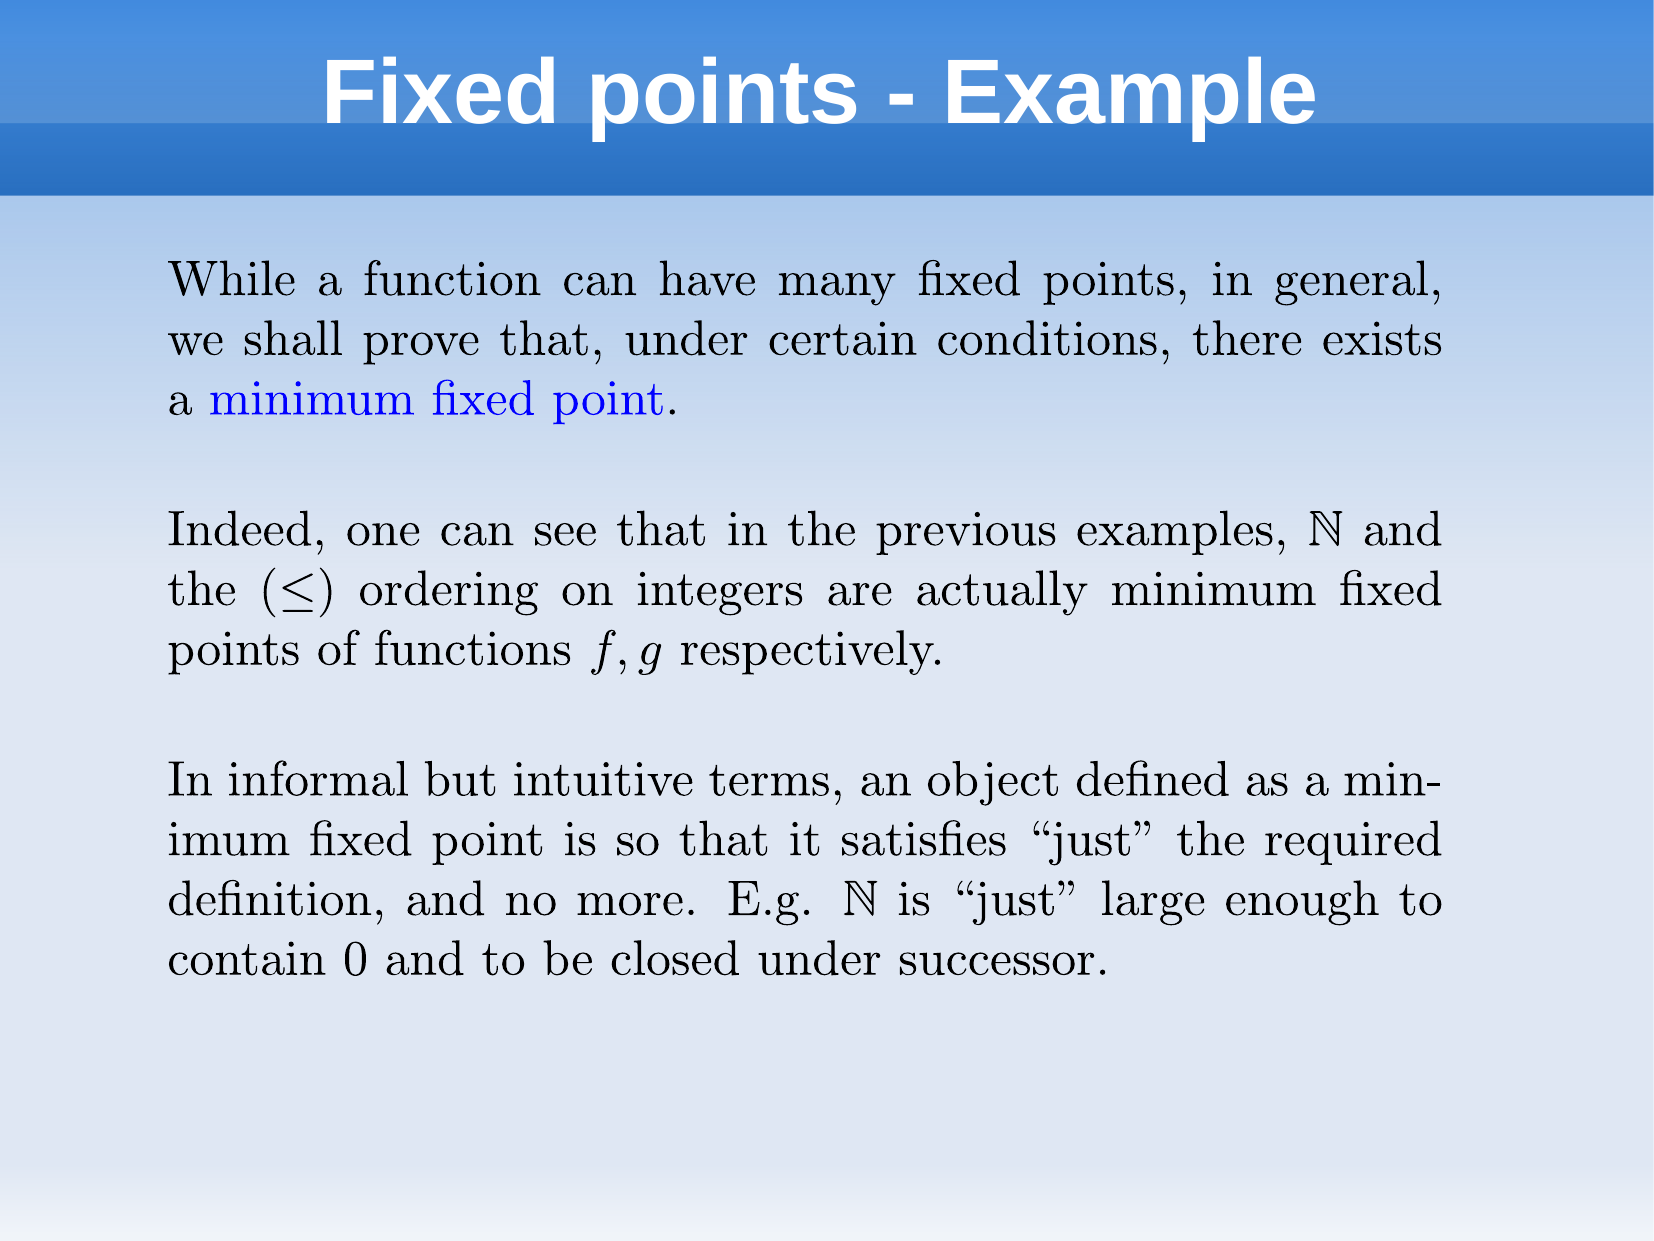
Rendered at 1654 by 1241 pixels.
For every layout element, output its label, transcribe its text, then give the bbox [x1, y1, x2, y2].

picture [0, 0, 1654, 1241]
title Fixed points - Example [76, 0, 1565, 196]
text_box [167, 259, 1443, 976]
